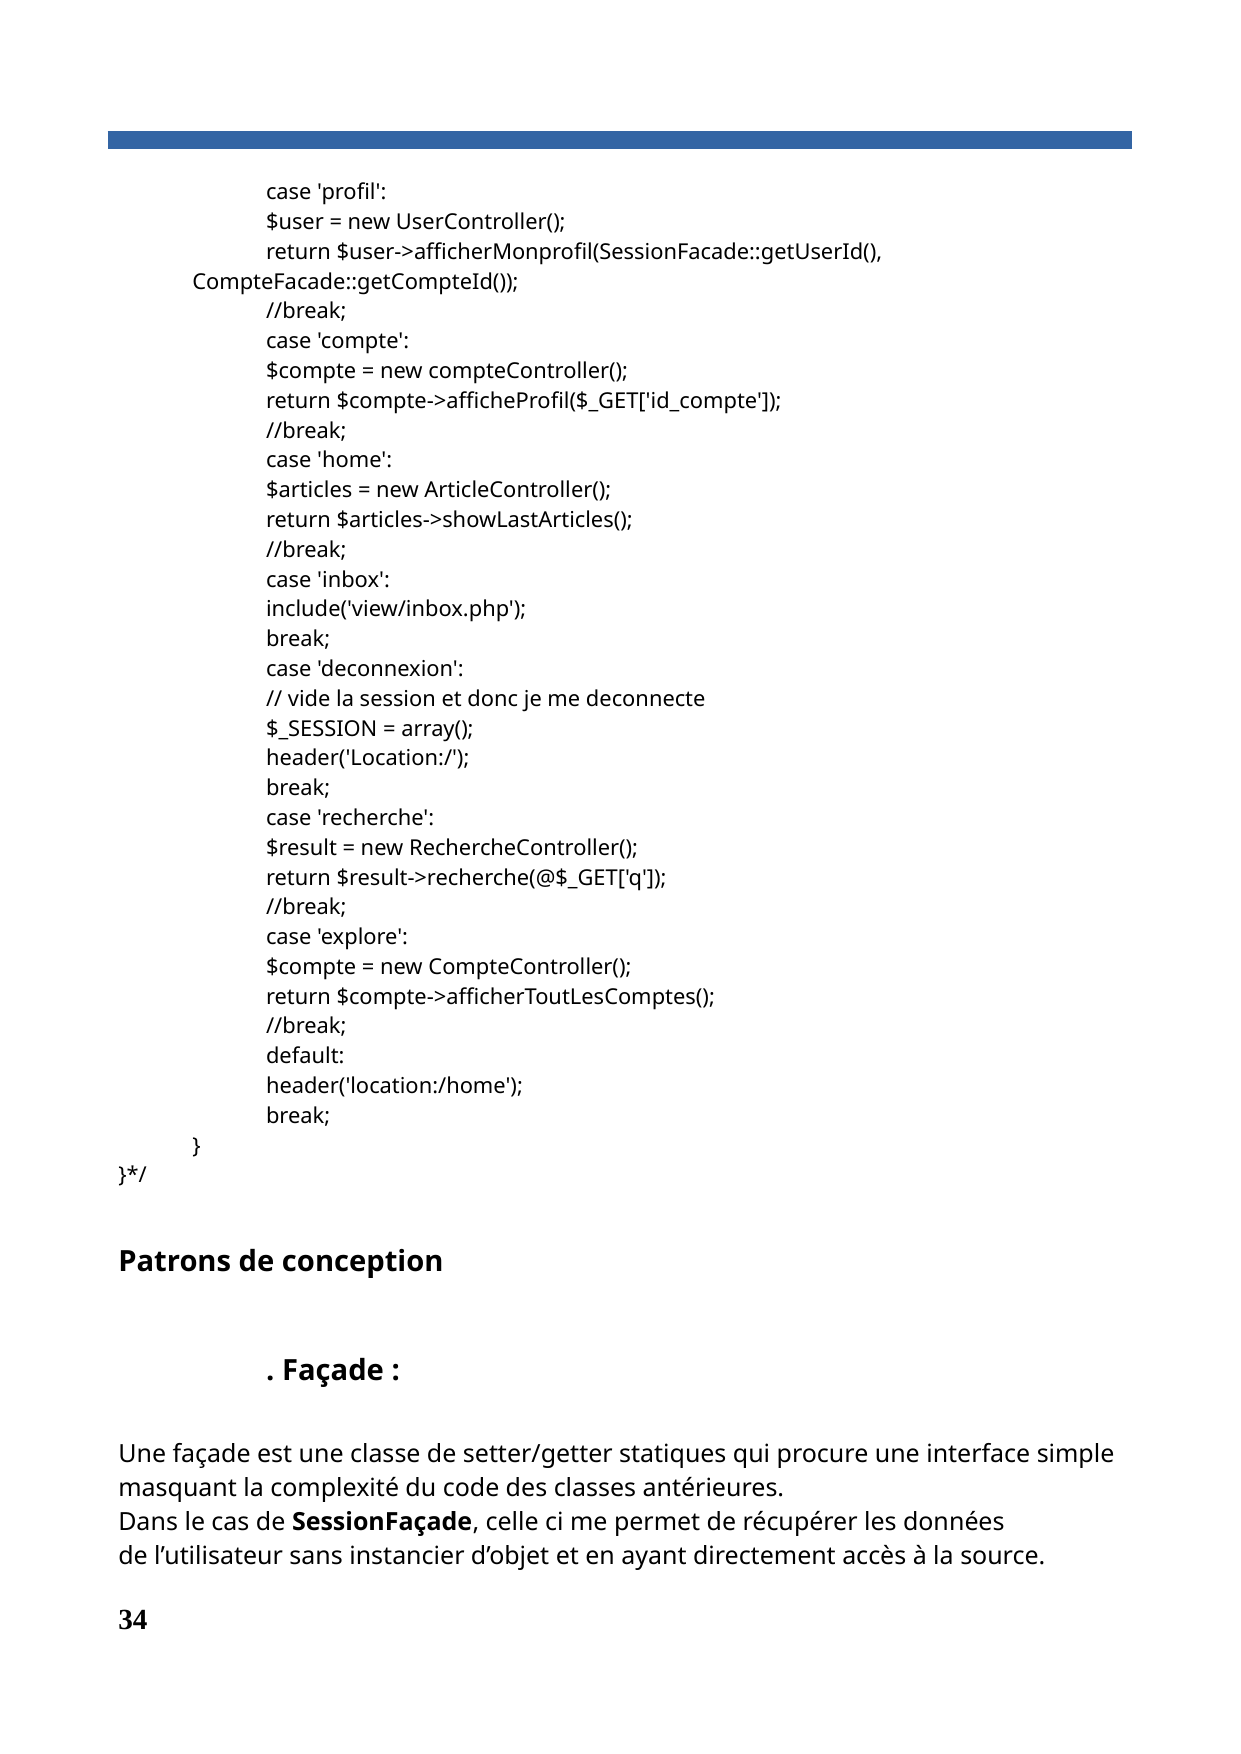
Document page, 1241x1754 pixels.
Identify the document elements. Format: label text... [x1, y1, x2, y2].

text return $compte->afficherToutLesComptes(); [118, 981, 1122, 1011]
text include('view/inbox.php'); [118, 593, 1122, 623]
text return $result->recherche(@$_GET['q']); [118, 862, 1122, 891]
text $_SESSION = array(); [118, 713, 1122, 742]
text //break; [118, 1011, 1122, 1040]
text //break; [118, 891, 1122, 921]
text $user = new UserController(); [118, 206, 1122, 236]
text default: [118, 1040, 1122, 1070]
text return $articles->showLastArticles(); [118, 504, 1122, 534]
text case 'explore': [118, 921, 1122, 951]
text header('Location:/'); [118, 742, 1122, 772]
text case 'home': [118, 444, 1122, 474]
text //break; [118, 296, 1122, 325]
text //break; [118, 415, 1122, 444]
text } [118, 1130, 1122, 1159]
text case 'deconnexion': [118, 653, 1122, 683]
text $articles = new ArticleController(); [118, 474, 1122, 504]
text break; [118, 1100, 1122, 1130]
text break; [118, 623, 1122, 653]
subtitle . Façade : [118, 1349, 1122, 1389]
text case 'compte': [118, 325, 1122, 355]
text break; [118, 772, 1122, 802]
text $compte = new compteController(); [118, 355, 1122, 385]
text // vide la session et donc je me deconnecte [118, 683, 1122, 713]
text Une façade est une classe de setter/getter statiques qui procure une interface simple masquant la complexité du code des classes antérieures. [118, 1436, 1122, 1504]
text $compte = new CompteController(); [118, 951, 1122, 981]
text }*/ [118, 1159, 1122, 1189]
text Dans le cas de SessionFaçade, celle ci me permet de récupérer les données [118, 1504, 1122, 1538]
text case 'recherche': [118, 802, 1122, 832]
subtitle Patrons de conception [118, 1240, 1122, 1279]
text case 'profil': [118, 176, 1122, 206]
text header('location:/home'); [118, 1070, 1122, 1100]
text de l’utilisateur sans instancier d’objet et en ayant directement accès à la source. [118, 1538, 1122, 1572]
text $result = new RechercheController(); [118, 832, 1122, 862]
text //break; [118, 534, 1122, 564]
text case 'inbox': [118, 564, 1122, 593]
text return $user->afficherMonprofil(SessionFacade::getUserId(), CompteFacade::getCompteId()); [118, 236, 1122, 296]
text return $compte->afficheProfil($_GET['id_compte']); [118, 385, 1122, 415]
